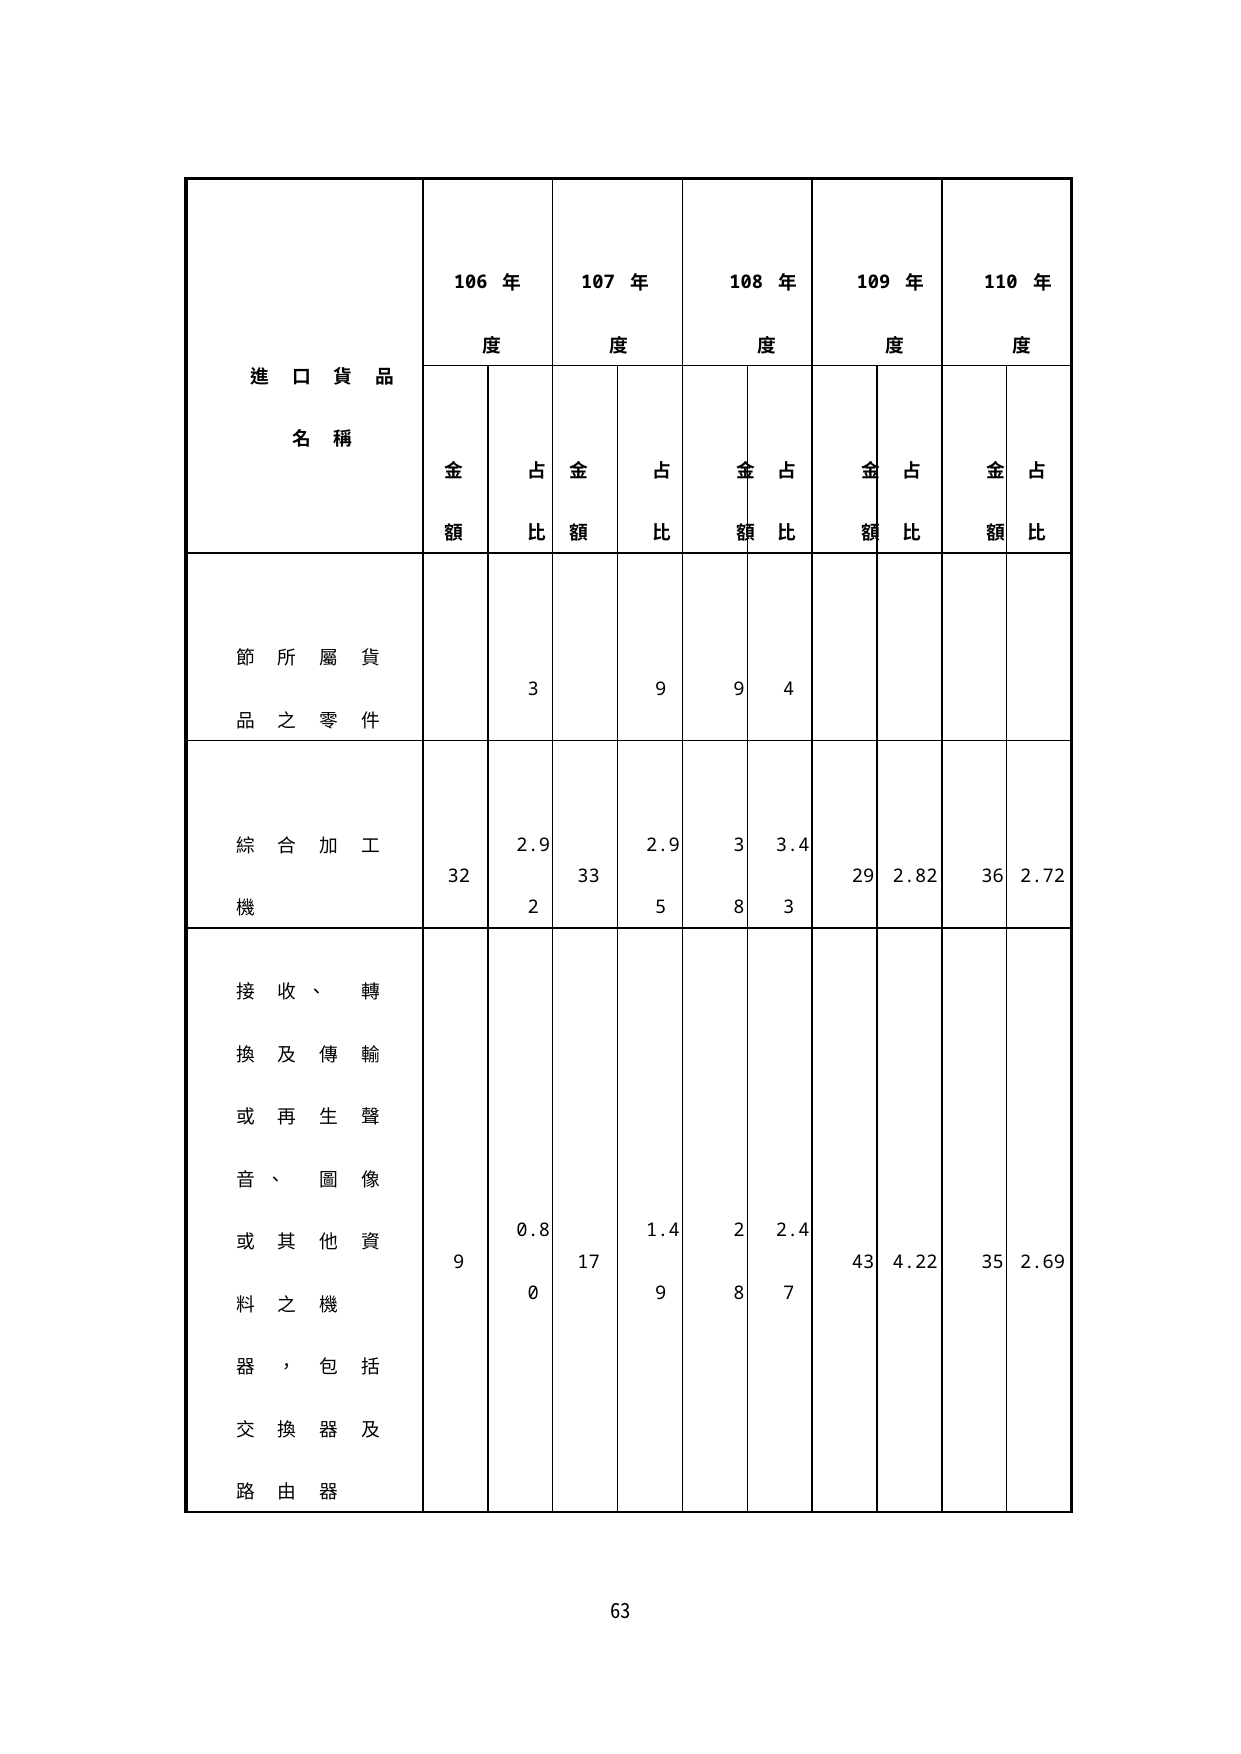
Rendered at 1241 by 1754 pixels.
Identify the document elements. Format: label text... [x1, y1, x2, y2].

table_cell 2.72 [1007, 741, 1070, 927]
table_cell 綜合加工機 [188, 741, 422, 927]
table_cell 2.95 [618, 741, 682, 927]
table_cell 9 [424, 929, 487, 1511]
table_cell 節所屬貨品之零件 [188, 554, 422, 740]
table_cell [553, 554, 617, 740]
table_header 進口貨品名稱 [188, 180, 422, 552]
table_cell 接收、轉換及傳輸或再生聲音、圖像或其他資料之機器，包括交換器及路由器 [188, 929, 422, 1511]
table_cell 占比 [618, 366, 682, 552]
table_cell [943, 554, 1006, 740]
table_cell 占比 [878, 366, 941, 552]
table_cell 9 [683, 554, 747, 740]
table_cell [1007, 554, 1070, 740]
table_cell 33 [553, 741, 617, 927]
table_header 108年度 [683, 180, 811, 365]
table_cell 2.82 [878, 741, 941, 927]
table_cell 9 [618, 554, 682, 740]
table_cell 2.69 [1007, 929, 1070, 1511]
table_header 106年度 [424, 180, 552, 365]
table_cell [813, 554, 876, 740]
table_cell 占比 [748, 366, 811, 552]
table_cell 1.49 [618, 929, 682, 1511]
table_cell 金額 [683, 366, 747, 552]
table_cell 2.92 [489, 741, 552, 927]
table_cell 4.22 [878, 929, 941, 1511]
table_cell 38 [683, 741, 747, 927]
table_cell 占比 [489, 366, 552, 552]
table_cell 占比 [1007, 366, 1070, 552]
table_cell 17 [553, 929, 617, 1511]
table_header 109年度 [813, 180, 941, 365]
table_cell 金額 [943, 366, 1006, 552]
table_cell 金額 [813, 366, 876, 552]
table_cell 0.80 [489, 929, 552, 1511]
table_cell 2.47 [748, 929, 811, 1511]
table_header 110年度 [943, 180, 1070, 365]
table_cell 43 [813, 929, 876, 1511]
table_cell 3 [489, 554, 552, 740]
table_cell 4 [748, 554, 811, 740]
table_cell 28 [683, 929, 747, 1511]
table_cell 金額 [553, 366, 617, 552]
table_cell 3.43 [748, 741, 811, 927]
table_cell [878, 554, 941, 740]
table_cell 32 [424, 741, 487, 927]
table_cell 29 [813, 741, 876, 927]
table_cell 35 [943, 929, 1006, 1511]
table_header 107年度 [553, 180, 682, 365]
table_cell [424, 554, 487, 740]
table_cell 金額 [424, 366, 487, 552]
table_cell 36 [943, 741, 1006, 927]
